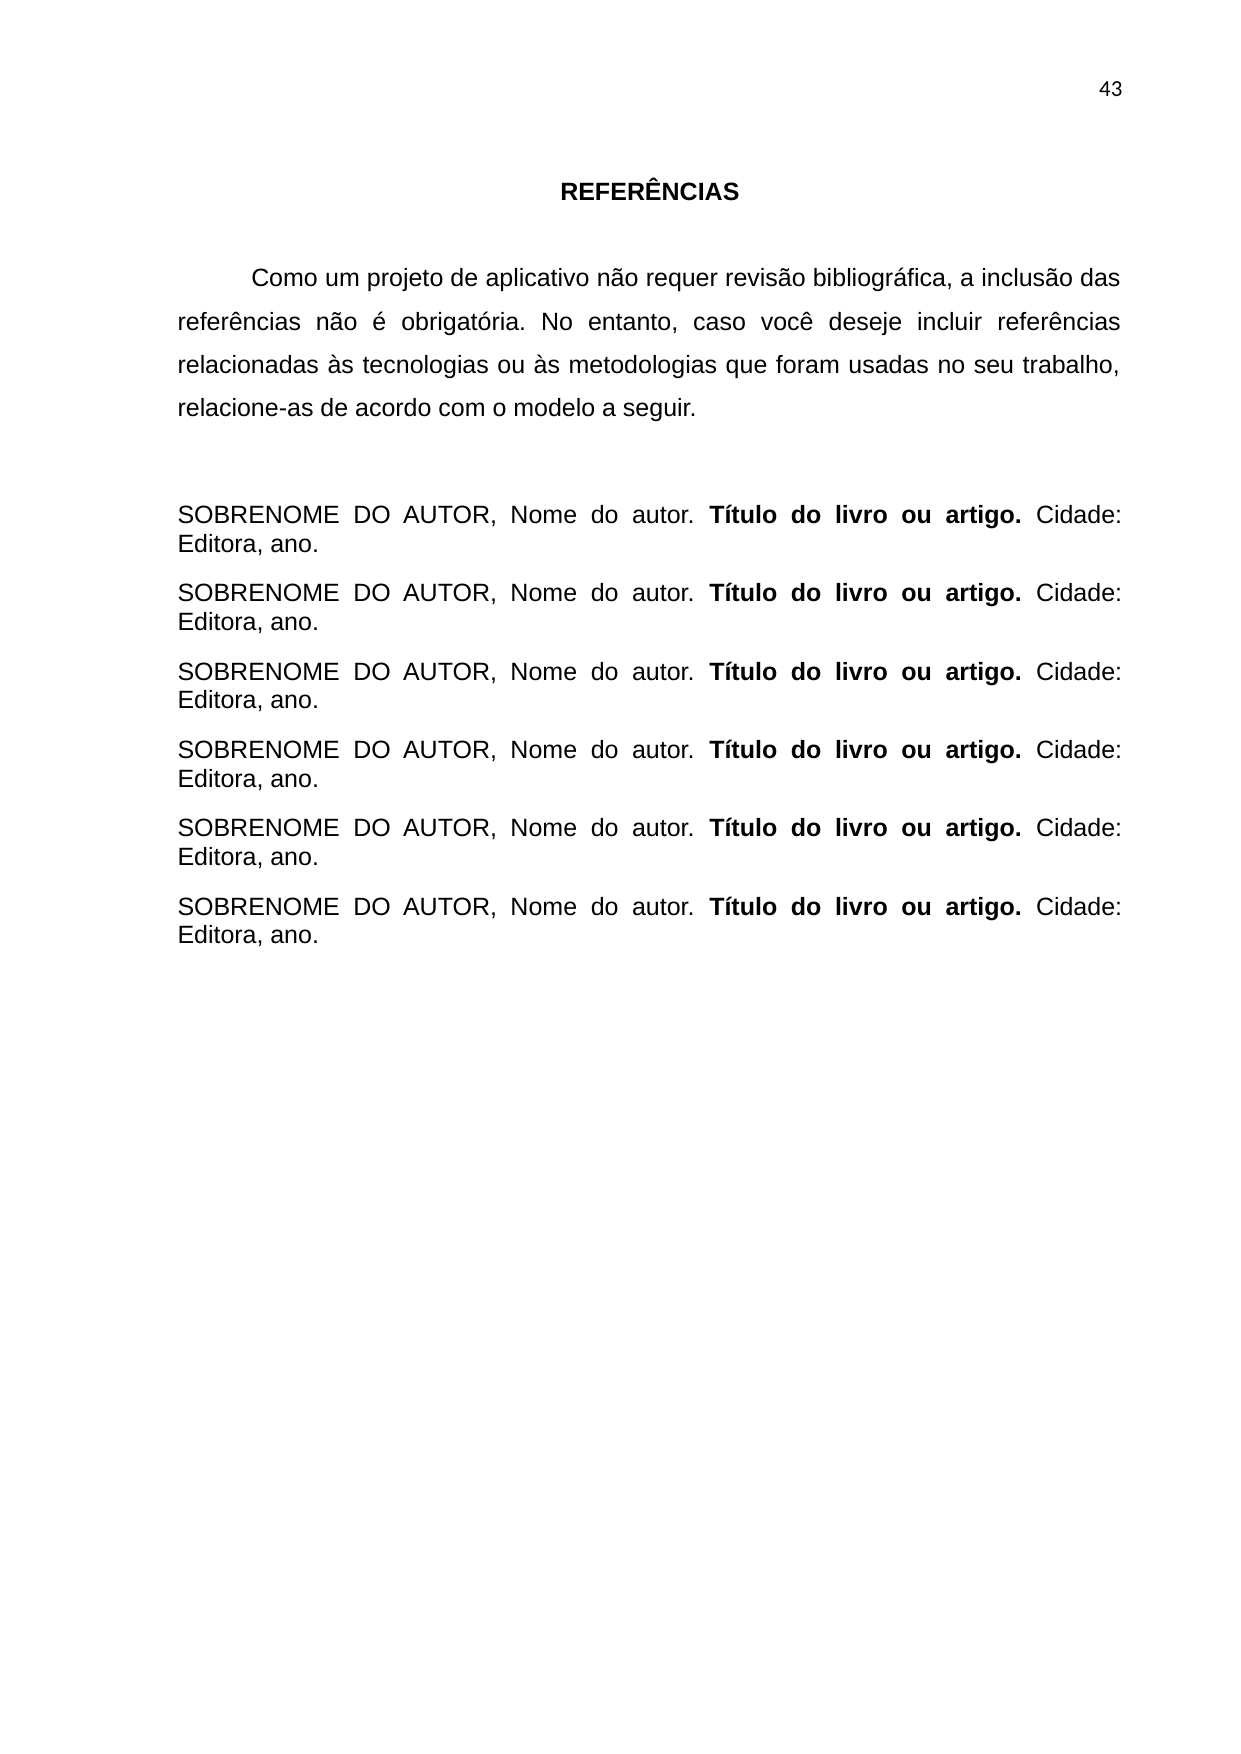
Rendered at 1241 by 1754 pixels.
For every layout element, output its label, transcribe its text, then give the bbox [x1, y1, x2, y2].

text SOBRENOME DO AUTOR, Nome do autor. Título do livro ou artigo. Cidade: Editora, ano. [177, 500, 1122, 557]
text SOBRENOME DO AUTOR, Nome do autor. Título do livro ou artigo. Cidade: Editora, ano. [177, 892, 1122, 949]
text SOBRENOME DO AUTOR, Nome do autor. Título do livro ou artigo. Cidade: Editora, ano. [177, 657, 1122, 714]
text SOBRENOME DO AUTOR, Nome do autor. Título do livro ou artigo. Cidade: Editora, ano. [177, 735, 1122, 792]
subtitle REFERÊNCIAS [177, 177, 1122, 206]
text SOBRENOME DO AUTOR, Nome do autor. Título do livro ou artigo. Cidade: Editora, ano. [177, 578, 1122, 636]
text Como um projeto de aplicativo não requer revisão bibliográfica, a inclusão das referências não é obrigatória. No entanto, caso você deseje incluir referências relacionadas às tecnologias ou às metodologias que foram usadas no seu trabalho, relacione-as de acordo com o modelo a seguir. [177, 263, 1122, 422]
text SOBRENOME DO AUTOR, Nome do autor. Título do livro ou artigo. Cidade: Editora, ano. [177, 813, 1122, 871]
